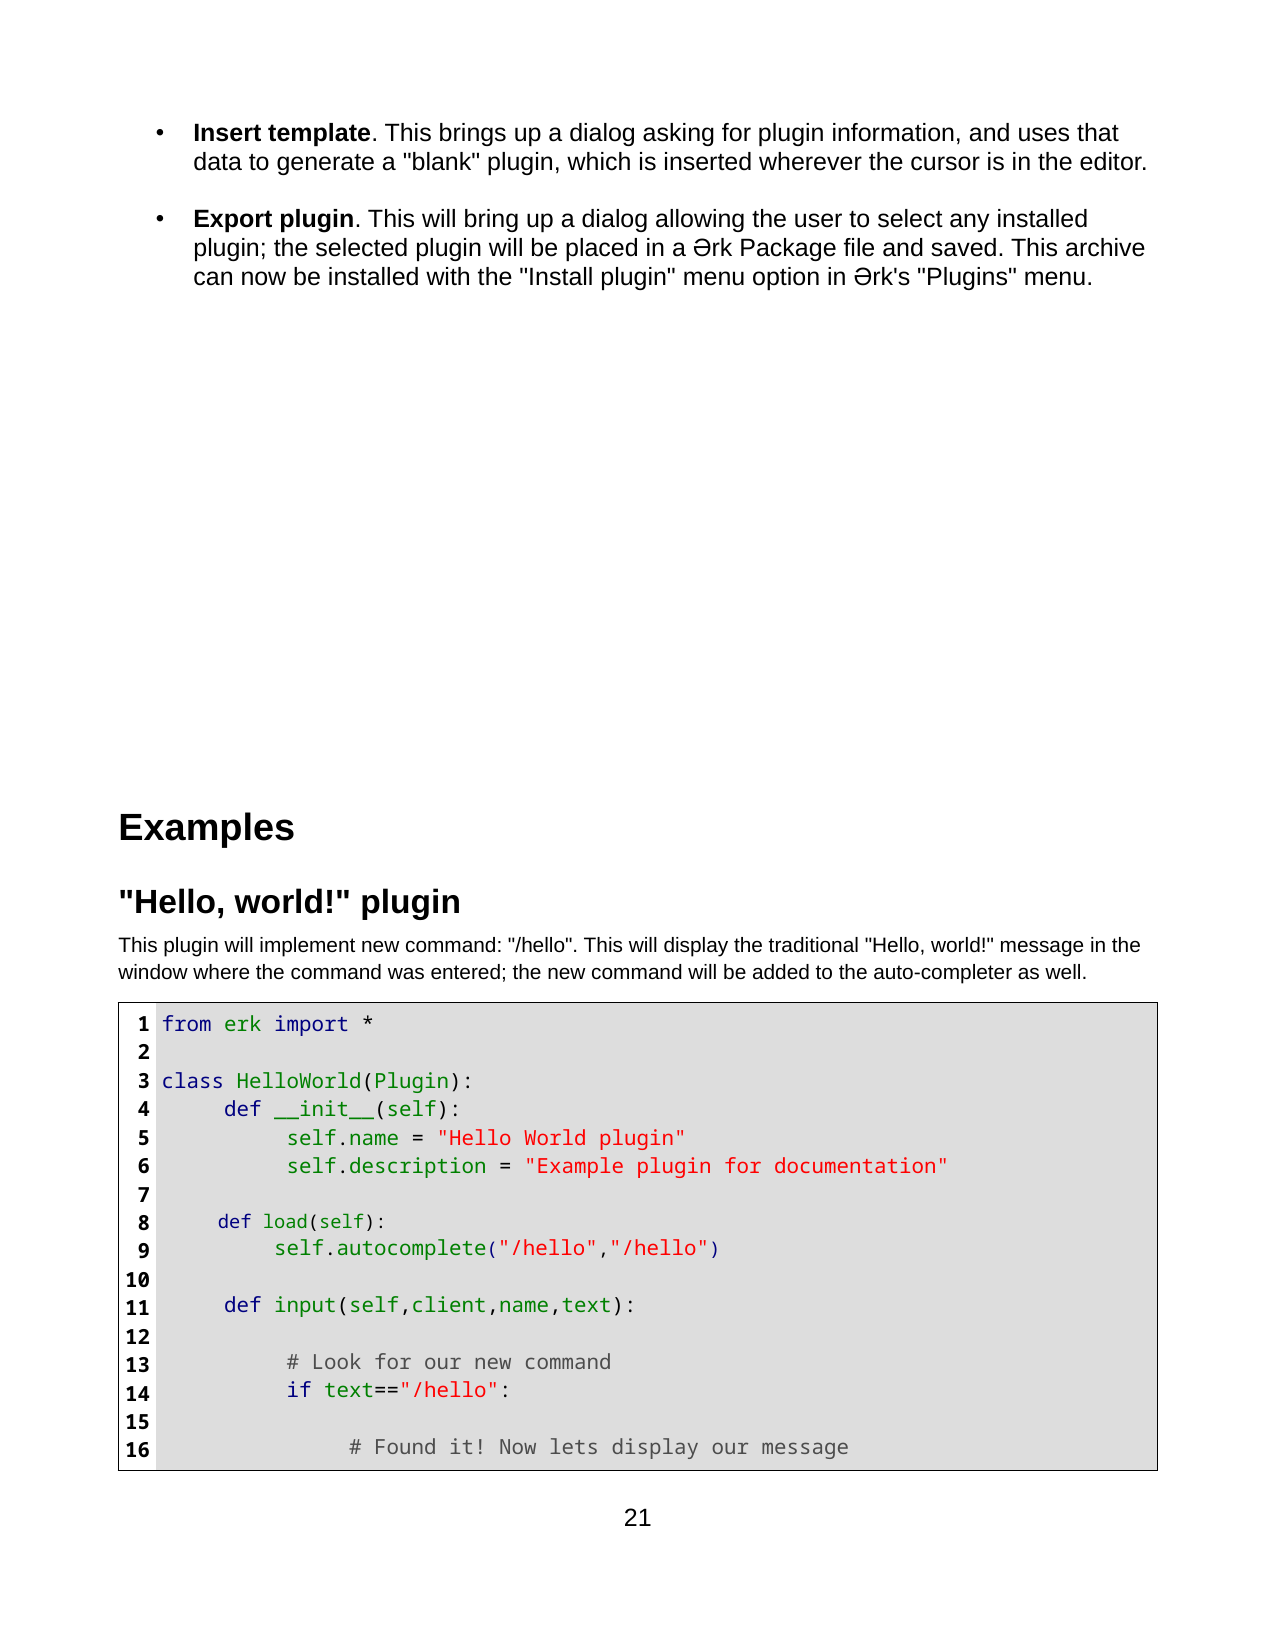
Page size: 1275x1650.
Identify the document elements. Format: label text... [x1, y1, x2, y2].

table_header from erk import * class HelloWorld(Plugin): def __init__(self): self.name = "Hello World plugin" self.description = "Example plugin for documentation" def load(self): self.autocomplete("/hello","/hello") def input(self,client,name,text): # Look for our new command if text=="/hello": # Found it! Now lets display our message [156, 1003, 1157, 1470]
table_header 1 2 3 4 5 6 7 8 9 10 11 12 13 14 15 16 [119, 1003, 156, 1470]
subtitle Examples [118, 804, 1157, 848]
list Export plugin. This will bring up a dialog allowing the user to select any installed plugin; the selected plugin will be placed in a Ərk Package file and saved. This archive can now be installed with the "Install plugin" menu option in Ərk's "Plugins" menu. [156, 204, 1157, 291]
list Insert template. This brings up a dialog asking for plugin information, and uses that data to generate a "blank" plugin, which is inserted wherever the cursor is in the editor. [156, 118, 1157, 204]
subtitle "Hello, world!" plugin [118, 882, 1157, 920]
text This plugin will implement new command: "/hello". This will display the traditional "Hello, world!" message in the window where the command was entered; the new command will be added to the auto-completer as well. [118, 933, 1157, 984]
